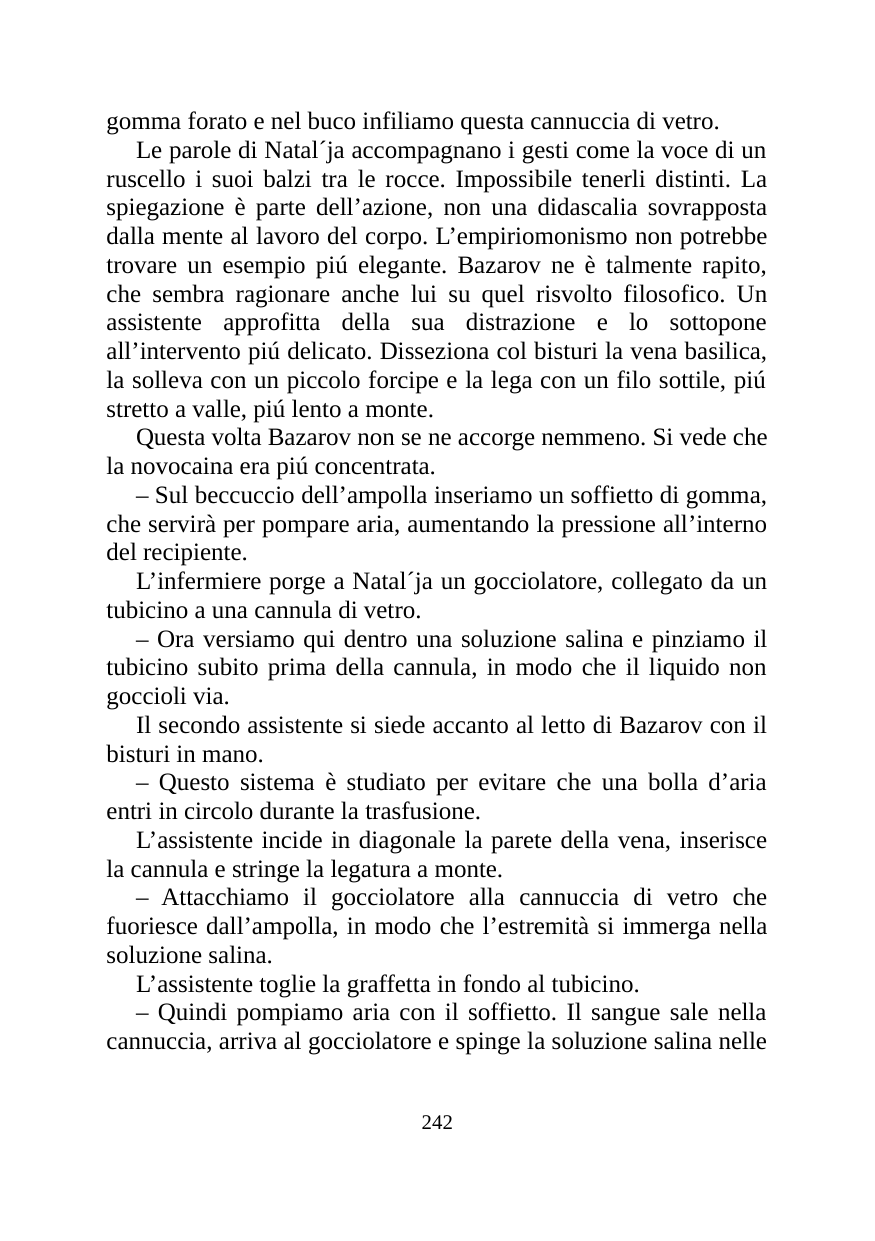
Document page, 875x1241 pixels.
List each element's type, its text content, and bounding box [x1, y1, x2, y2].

text – Quindi pompiamo aria con il soffietto. Il sangue sale nella cannuccia, arriva al gocciolatore e spinge la soluzione salina nelle [106, 997, 768, 1055]
text – Ora versiamo qui dentro una soluzione salina e pinziamo il tubicino subito prima della cannula, in modo che il liquido non goccioli via. [106, 624, 768, 710]
text – Attacchiamo il gocciolatore alla cannuccia di vetro che fuoriesce dall’ampolla, in modo che l’estremità si immerga nella soluzione salina. [106, 882, 768, 969]
text gomma forato e nel buco infiliamo questa cannuccia di vetro. [106, 106, 768, 135]
text – Sul beccuccio dell’ampolla inseriamo un soffietto di gomma, che servirà per pompare aria, aumentando la pressione all’interno del recipiente. [106, 480, 768, 566]
text L’assistente incide in diagonale la parete della vena, inserisce la cannula e stringe la legatura a monte. [106, 825, 768, 882]
text – Questo sistema è studiato per evitare che una bolla d’aria entri in circolo durante la trasfusione. [106, 767, 768, 825]
text L’infermiere porge a Natal´ja un gocciolatore, collegato da un tubicino a una cannula di vetro. [106, 566, 768, 624]
text L’assistente toglie la graffetta in fondo al tubicino. [106, 969, 768, 997]
text Il secondo assistente si siede accanto al letto di Bazarov con il bisturi in mano. [106, 710, 768, 767]
text Le parole di Natal´ja accompagnano i gesti come la voce di un ruscello i suoi balzi tra le rocce. Impossibile tenerli distinti. La spiegazione è parte dell’azione, non una didascalia sovrapposta dalla mente al lavoro del corpo. L’empiriomonismo non potrebbe trovare un esempio piú elegante. Bazarov ne è talmente rapito, che sembra ragionare anche lui su quel risvolto filosofico. Un assistente approfitta della sua distrazione e lo sottopone all’intervento piú delicato. Disseziona col bisturi la vena basilica, la solleva con un piccolo forcipe e la lega con un filo sottile, piú stretto a valle, piú lento a monte. [106, 135, 768, 422]
text Questa volta Bazarov non se ne accorge nemmeno. Si vede che la novocaina era piú concentrata. [106, 422, 768, 480]
